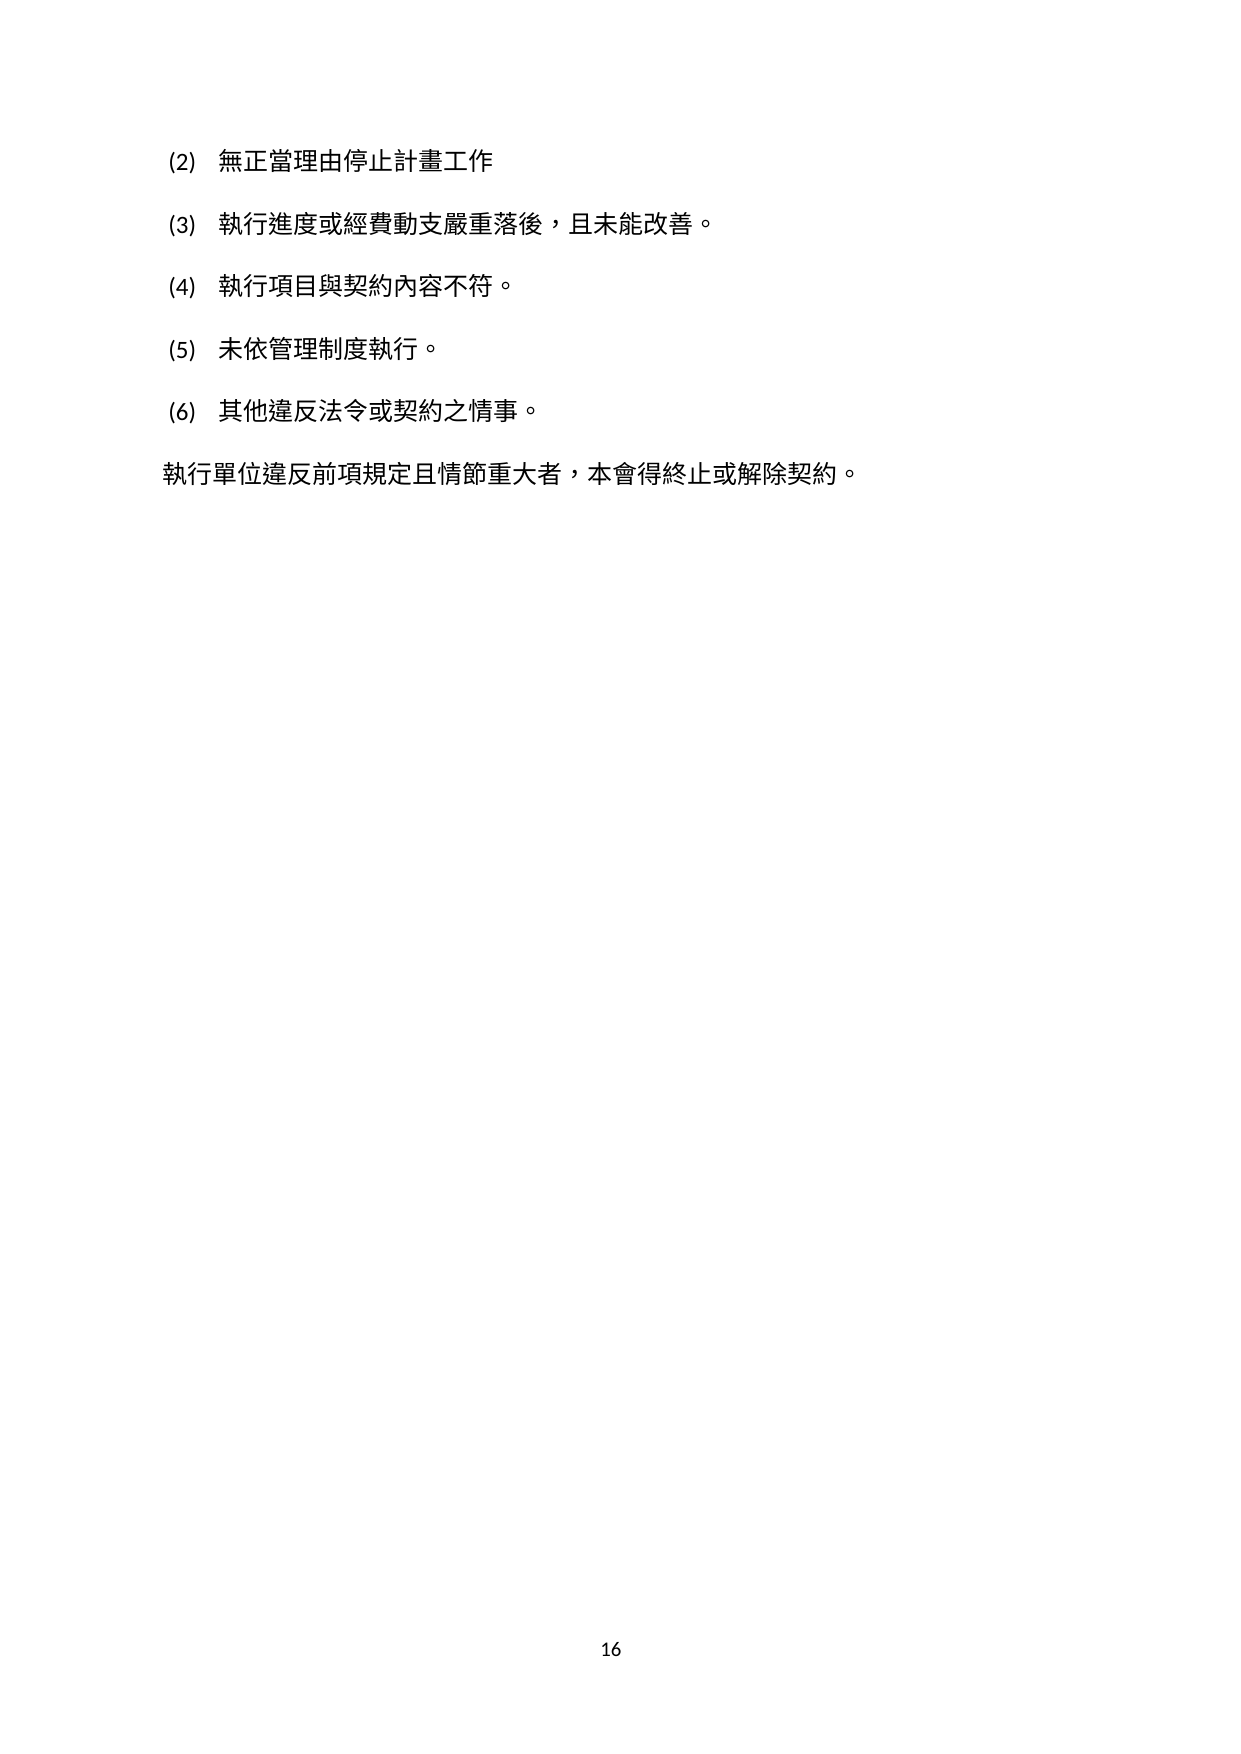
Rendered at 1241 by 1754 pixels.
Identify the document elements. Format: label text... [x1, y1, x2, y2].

list 其他違反法令或契約之情事。 [168, 368, 1122, 431]
list 執行進度或經費動支嚴重落後，且未能改善。 [168, 181, 1122, 243]
list 執行項目與契約內容不符。 [168, 243, 1122, 306]
list 未依管理制度執行。 [168, 306, 1122, 368]
list 無正當理由停止計畫工作 [168, 118, 1122, 181]
text 執行單位違反前項規定且情節重大者，本會得終止或解除契約。 [162, 431, 1122, 493]
